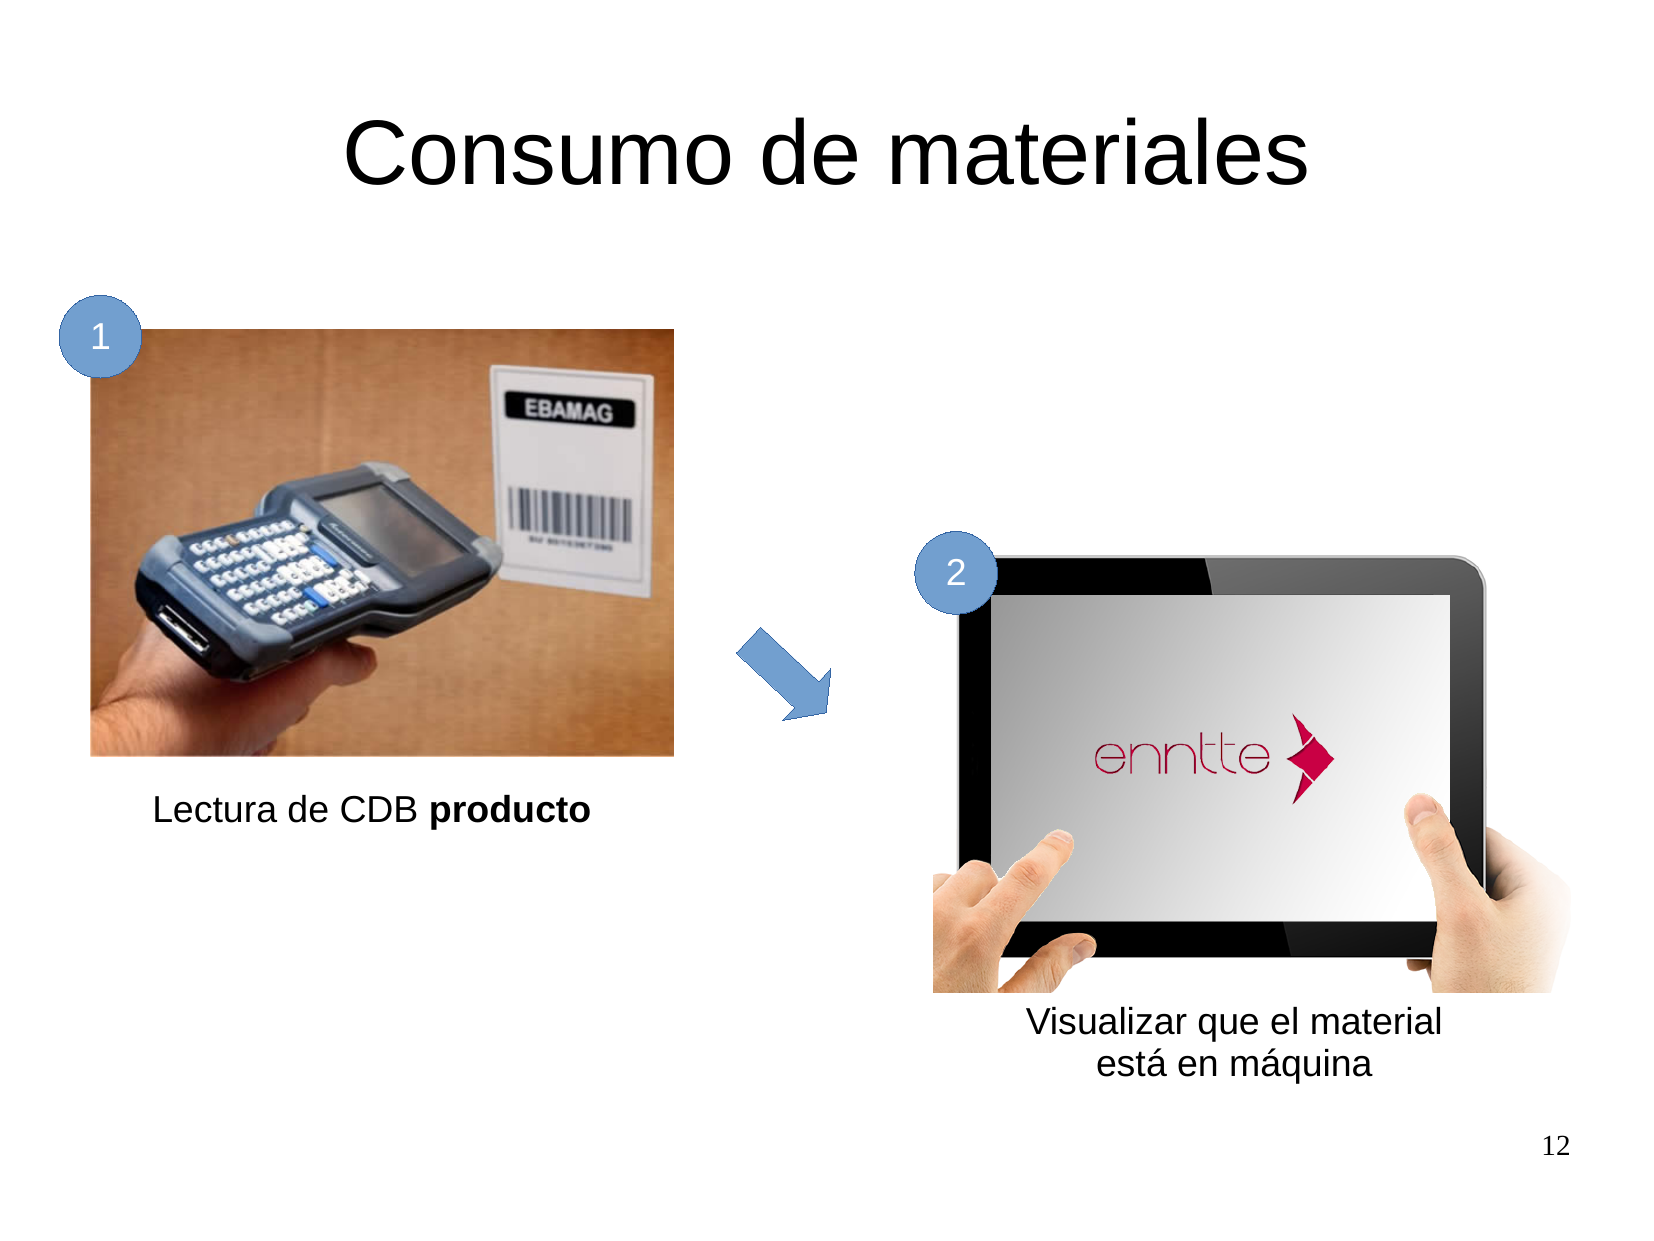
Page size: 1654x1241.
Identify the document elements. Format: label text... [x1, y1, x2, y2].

picture [90, 329, 674, 757]
title Consumo de materiales [82, 49, 1571, 257]
text_box Lectura de CDB producto [118, 781, 626, 923]
text_box [736, 627, 831, 721]
text_box Visualizar que el material está en máquina [980, 993, 1489, 1134]
text_box 2 [914, 531, 998, 615]
picture [933, 555, 1571, 993]
text_box 1 [59, 295, 142, 379]
